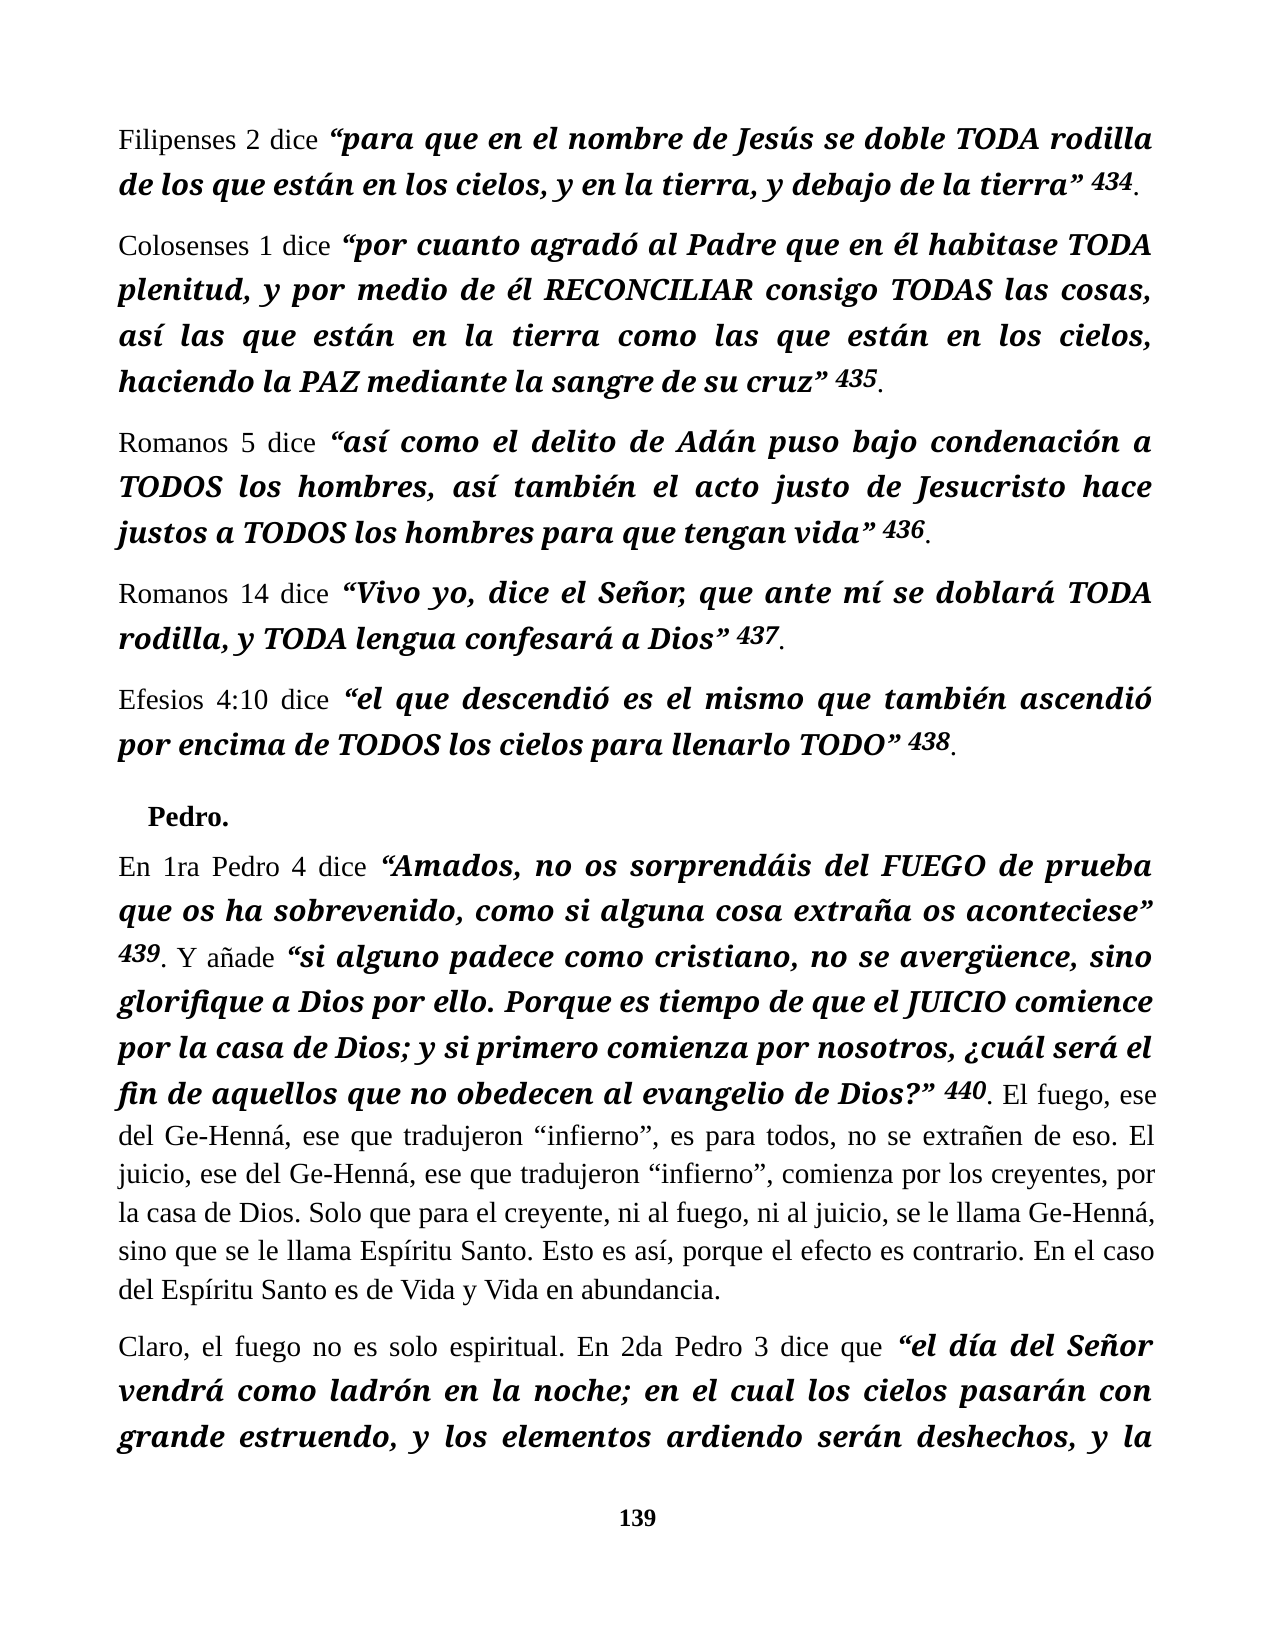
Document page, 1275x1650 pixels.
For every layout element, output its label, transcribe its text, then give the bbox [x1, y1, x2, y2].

subtitle Pedro. [148, 799, 1157, 832]
text En 1ra Pedro 4 dice “Amados, no os sorprendáis del FUEGO de prueba que os ha sobrevenido, como si alguna cosa extraña os aconteciese” . Y añade “si alguno padece como cristiano, no se avergüence, sino glorifique a Dios por ello. Porque es tiempo de que el JUICIO comience por la casa de Dios; y si primero comienza por nosotros, ¿cuál será el fin de aquellos que no obedecen al evangelio de Dios?” . El fuego, ese del Ge-Henná, ese que tradujeron “infierno”, es para todos, no se extrañen de eso. El juicio, ese del Ge-Henná, ese que tradujeron “infierno”, comienza por los creyentes, por la casa de Dios. Solo que para el creyente, ni al fuego, ni al juicio, se le llama Ge-Henná, sino que se le llama Espíritu Santo. Esto es así, porque el efecto es contrario. En el caso del Espíritu Santo es de Vida y Vida en abundancia. [118, 845, 1157, 1305]
text Romanos 5 dice “así como el delito de Adán puso bajo condenación a TODOS los hombres, así también el acto justo de Jesucristo hace justos a TODOS los hombres para que tengan vida” . [118, 421, 1157, 552]
text Efesios 4:10 dice “el que descendió es el mismo que también ascendió por encima de TODOS los cielos para llenarlo TODO” . [118, 678, 1157, 764]
text Colosenses 1 dice “por cuanto agradó al Padre que en él habitase TODA plenitud, y por medio de él RECONCILIAR consigo TODAS las cosas, así las que están en la tierra como las que están en los cielos, haciendo la PAZ mediante la sangre de su cruz” . [118, 224, 1157, 401]
text Claro, el fuego no es solo espiritual. En 2da Pedro 3 dice que “el día del Señor vendrá como ladrón en la noche; en el cual los cielos pasarán con grande estruendo, y los elementos ardiendo serán deshechos, y la [118, 1325, 1157, 1456]
text Romanos 14 dice “Vivo yo, dice el Señor, que ante mí se doblará TODA rodilla, y TODA lengua confesará a Dios” . [118, 572, 1157, 658]
text Filipenses 2 dice “para que en el nombre de Jesús se doble TODA rodilla de los que están en los cielos, y en la tierra, y debajo de la tierra” . [118, 118, 1157, 203]
